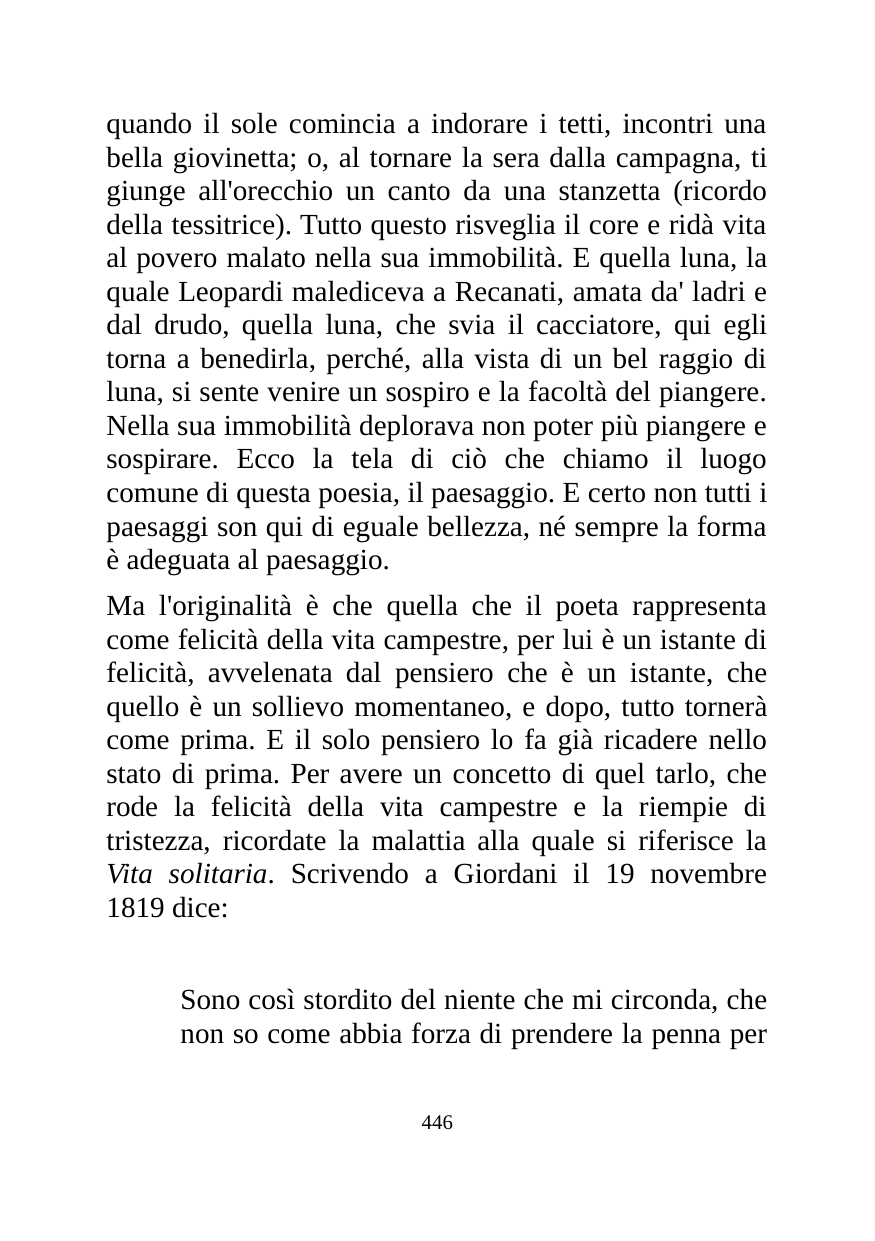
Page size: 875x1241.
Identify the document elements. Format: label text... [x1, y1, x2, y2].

text quando il sole comincia a indorare i tetti, incontri una bella giovinetta; o, al tornare la sera dalla campagna, ti giunge all'orecchio un canto da una stanzetta (ricordo della tessitrice). Tutto questo risveglia il core e ridà vita al povero malato nella sua immobilità. E quella luna, la quale Leopardi malediceva a Recanati, amata da' ladri e dal drudo, quella luna, che svia il cacciatore, qui egli torna a benedirla, perché, alla vista di un bel raggio di luna, si sente venire un sospiro e la facoltà del piangere. Nella sua immobilità deplorava non poter più piangere e sospirare. Ecco la tela di ciò che chiamo il luogo comune di questa poesia, il paesaggio. E certo non tutti i paesaggi son qui di eguale bellezza, né sempre la forma è adeguata al paesaggio. [106, 106, 768, 576]
text Ma l'originalità è che quella che il poeta rappresenta come felicità della vita campestre, per lui è un istante di felicità, avvelenata dal pensiero che è un istante, che quello è un sollievo momentaneo, e dopo, tutto tornerà come prima. E il solo pensiero lo fa già ricadere nello stato di prima. Per avere un concetto di quel tarlo, che rode la felicità della vita campestre e la riempie di tristezza, ricordate la malattia alla quale si riferisce la Vita solitaria. Scrivendo a Giordani il 19 novembre 1819 dice: [106, 588, 768, 924]
text Sono così stordito del niente che mi circonda, che non so come abbia forza di prendere la penna per [180, 982, 768, 1049]
